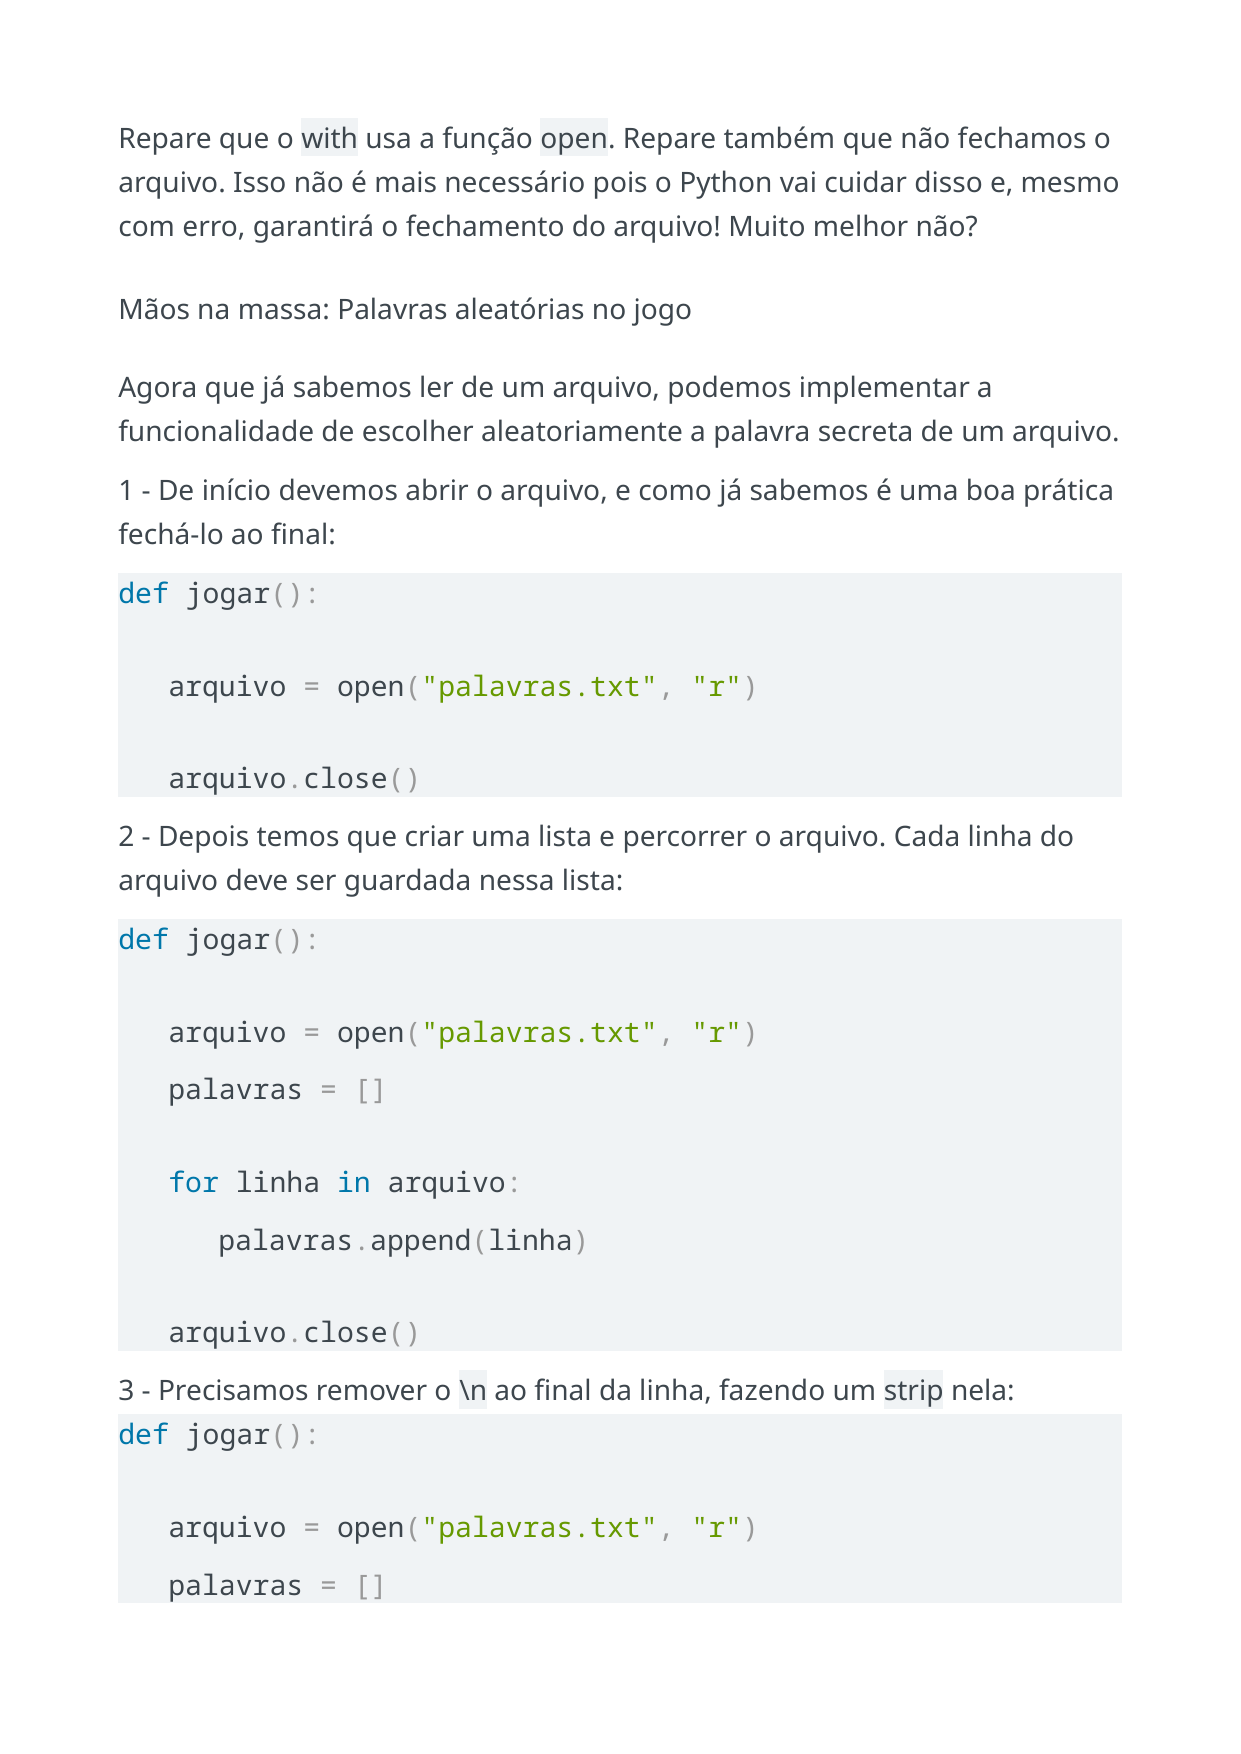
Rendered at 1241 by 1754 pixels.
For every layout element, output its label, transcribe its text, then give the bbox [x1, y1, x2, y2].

text palavras = [] [118, 1565, 1122, 1603]
text 2 - Depois temos que criar uma lista e percorrer o arquivo. Cada linha do arquivo deve ser guardada nessa lista: [118, 816, 1122, 899]
text def jogar(): [118, 1414, 1122, 1453]
text 1 - De início devemos abrir o arquivo, e como já sabemos é uma boa prática fechá-lo ao final: [118, 470, 1122, 553]
text arquivo = open("palavras.txt", "r") [118, 1012, 1122, 1050]
text Repare que o with usa a função open. Repare também que não fechamos o arquivo. Isso não é mais necessário pois o Python vai cuidar disso e, mesmo com erro, garantirá o fechamento do arquivo! Muito melhor não? [118, 118, 1122, 244]
text arquivo = open("palavras.txt", "r") [118, 666, 1122, 704]
text def jogar(): [118, 573, 1122, 611]
text arquivo = open("palavras.txt", "r") [118, 1507, 1122, 1546]
text palavras = [] [118, 1069, 1122, 1108]
subtitle Mãos na massa: Palavras aleatórias no jogo [118, 289, 1122, 328]
text 3 - Precisamos remover o \n ao final da linha, fazendo um strip nela: [118, 1370, 1122, 1409]
text arquivo.close() [118, 759, 1122, 797]
text palavras.append(linha) [118, 1220, 1122, 1258]
text arquivo.close() [118, 1313, 1122, 1351]
text Agora que já sabemos ler de um arquivo, podemos implementar a funcionalidade de escolher aleatoriamente a palavra secreta de um arquivo. [118, 328, 1122, 450]
text def jogar(): [118, 919, 1122, 957]
text for linha in arquivo: [118, 1162, 1122, 1201]
